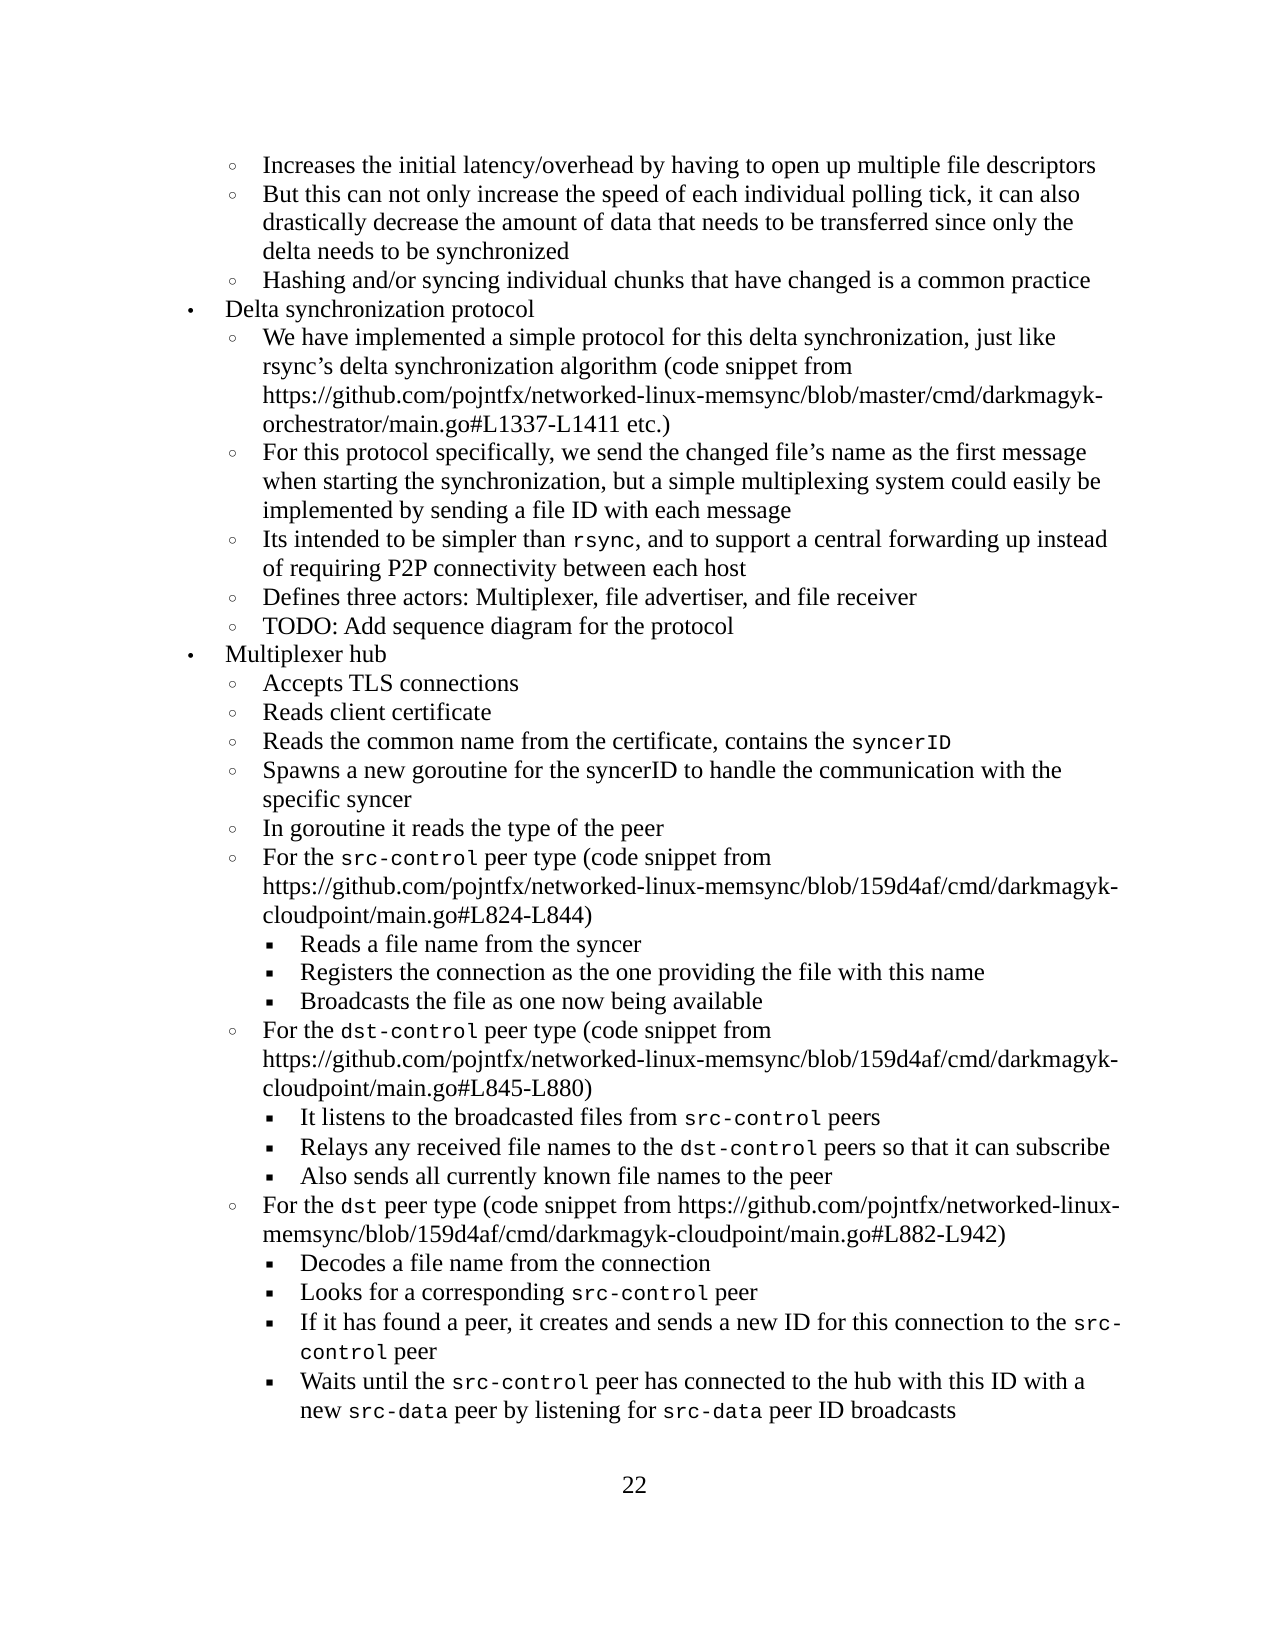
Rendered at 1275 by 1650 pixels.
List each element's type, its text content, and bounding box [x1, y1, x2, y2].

list For this protocol specifically, we send the changed file’s name as the first message when starting the synchronization, but a simple multiplexing system could easily be implemented by sending a file ID with each message [225, 437, 1125, 524]
list Registers the connection as the one providing the file with this name [262, 957, 1125, 986]
list Defines three actors: Multiplexer, file advertiser, and file receiver [225, 582, 1125, 611]
list Delta synchronization protocol [187, 294, 1125, 322]
list Reads client certificate [225, 697, 1125, 726]
list Its intended to be simpler than rsync, and to support a central forwarding up instead of requiring P2P connectivity between each host [225, 524, 1125, 582]
list Reads the common name from the certificate, contains the syncerID [225, 726, 1125, 755]
list Spawns a new goroutine for the syncerID to handle the communication with the specific syncer [225, 755, 1125, 813]
list In goroutine it reads the type of the peer [225, 813, 1125, 842]
list Broadcasts the file as one now being available [262, 986, 1125, 1015]
list For the dst peer type (code snippet from https://github.com/pojntfx/networked-linux-memsync/blob/159d4af/cmd/darkmagyk-cloudpoint/main.go#L882-L942) [225, 1190, 1125, 1248]
list Relays any received file names to the dst-control peers so that it can subscribe [262, 1132, 1125, 1161]
list We have implemented a simple protocol for this delta synchronization, just like rsync’s delta synchronization algorithm (code snippet from https://github.com/pojntfx/networked-linux-memsync/blob/master/cmd/darkmagyk-orchestrator/main.go#L1337-L1411 etc.) [225, 322, 1125, 437]
list Looks for a corresponding src-control peer [262, 1277, 1125, 1307]
list Accepts TLS connections [225, 668, 1125, 697]
list Increases the initial latency/overhead by having to open up multiple file descriptors [225, 150, 1125, 179]
list Waits until the src-control peer has connected to the hub with this ID with a new src-data peer by listening for src-data peer ID broadcasts [262, 1366, 1125, 1425]
list If it has found a peer, it creates and sends a new ID for this connection to the src-control peer [262, 1307, 1125, 1366]
list But this can not only increase the speed of each individual polling tick, it can also drastically decrease the amount of data that needs to be transferred since only the delta needs to be synchronized [225, 179, 1125, 265]
list Also sends all currently known file names to the peer [262, 1161, 1125, 1190]
list For the src-control peer type (code snippet from https://github.com/pojntfx/networked-linux-memsync/blob/159d4af/cmd/darkmagyk-cloudpoint/main.go#L824-L844) [225, 842, 1125, 929]
list Hashing and/or syncing individual chunks that have changed is a common practice [225, 265, 1125, 294]
list For the dst-control peer type (code snippet from https://github.com/pojntfx/networked-linux-memsync/blob/159d4af/cmd/darkmagyk-cloudpoint/main.go#L845-L880) [225, 1015, 1125, 1102]
list Multiplexer hub [187, 639, 1125, 668]
list TODO: Add sequence diagram for the protocol [225, 611, 1125, 639]
list It listens to the broadcasted files from src-control peers [262, 1102, 1125, 1132]
list Decodes a file name from the connection [262, 1248, 1125, 1277]
list Reads a file name from the syncer [262, 929, 1125, 957]
